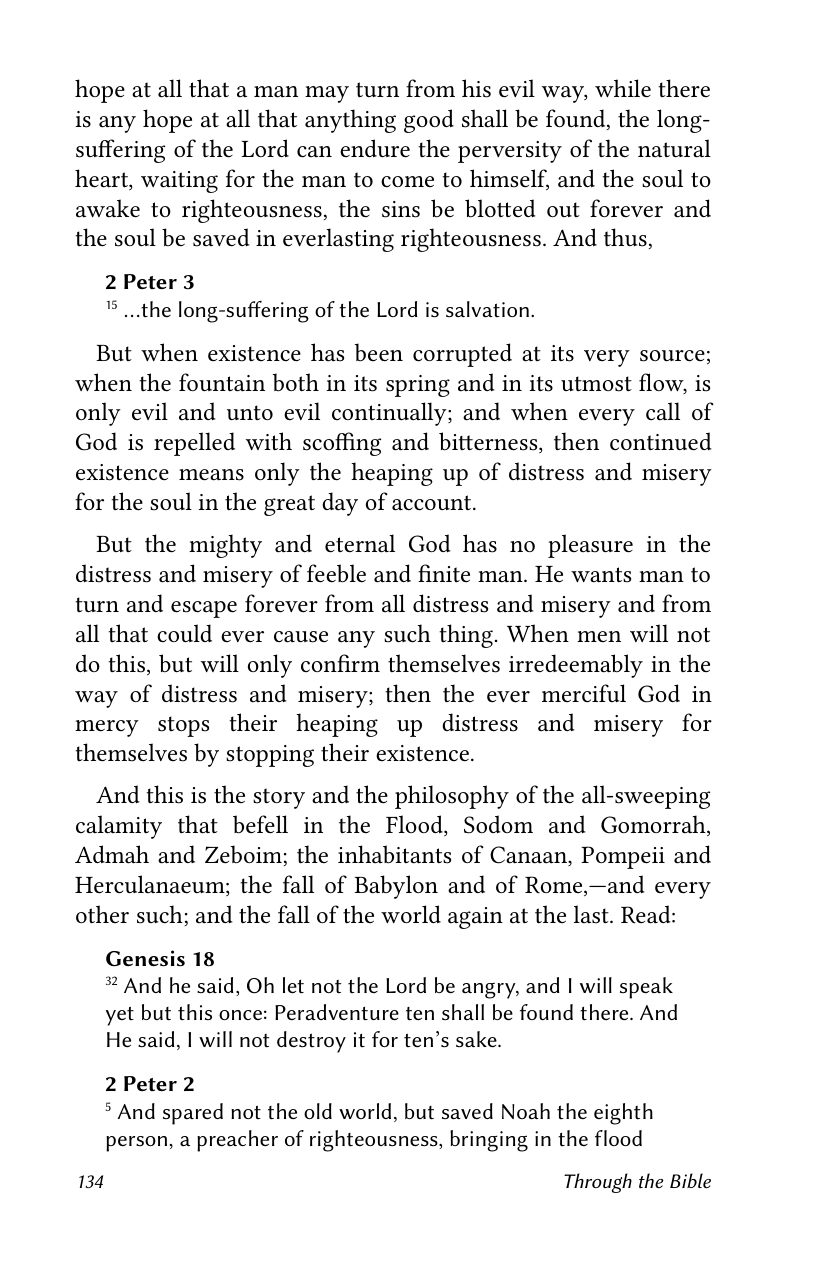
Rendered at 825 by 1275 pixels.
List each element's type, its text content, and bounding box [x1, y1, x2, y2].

text 2 Peter 3 [105, 269, 712, 296]
text hope at all that a man may turn from his evil way, while there is any hope at all that anything good shall be found, the long-suffering of the Lord can endure the perversity of the natural heart, waiting for the man to come to himself, and the soul to awake to righteousness, the sins be blotted out forever and the soul be saved in everlasting righteousness. And thus, [75, 75, 712, 253]
text And this is the story and the philosophy of the all-sweeping calamity that befell in the Flood, Sodom and Gomorrah, Admah and Zeboim; the inhabitants of Canaan, Pompeii and Herculanaeum; the fall of Babylon and of Rome,—and every other such; and the fall of the world again at the last. Read: [75, 781, 712, 929]
text 2 Peter 2 [105, 1071, 712, 1097]
text But the mighty and eternal God has no pleasure in the distress and misery of feeble and finite man. He wants man to turn and escape forever from all distress and misery and from all that could ever cause any such thing. When men will not do this, but will only confirm themselves irredeemably in the way of distress and misery; then the ever merciful God in mercy stops their heaping up distress and misery for themselves by stopping their existence. [75, 530, 712, 768]
text 15 ...the long-suffering of the Lord is salvation. [105, 297, 682, 323]
text 32 And he said, Oh let not the Lord be angry, and I will speak yet but this once: Peradventure ten shall be found there. And He said, I will not destroy it for ten’s sake. [105, 973, 682, 1053]
text 5 And spared not the old world, but saved Noah the eighth person, a preacher of righteousness, bringing in the flood [105, 1099, 682, 1152]
text Genesis 18 [105, 946, 712, 972]
text But when existence has been corrupted at its very source; when the fountain both in its spring and in its utmost flow, is only evil and unto evil continually; and when every call of God is repelled with scoffing and bitterness, then continued existence means only the heaping up of distress and misery for the soul in the great day of account. [75, 339, 712, 517]
